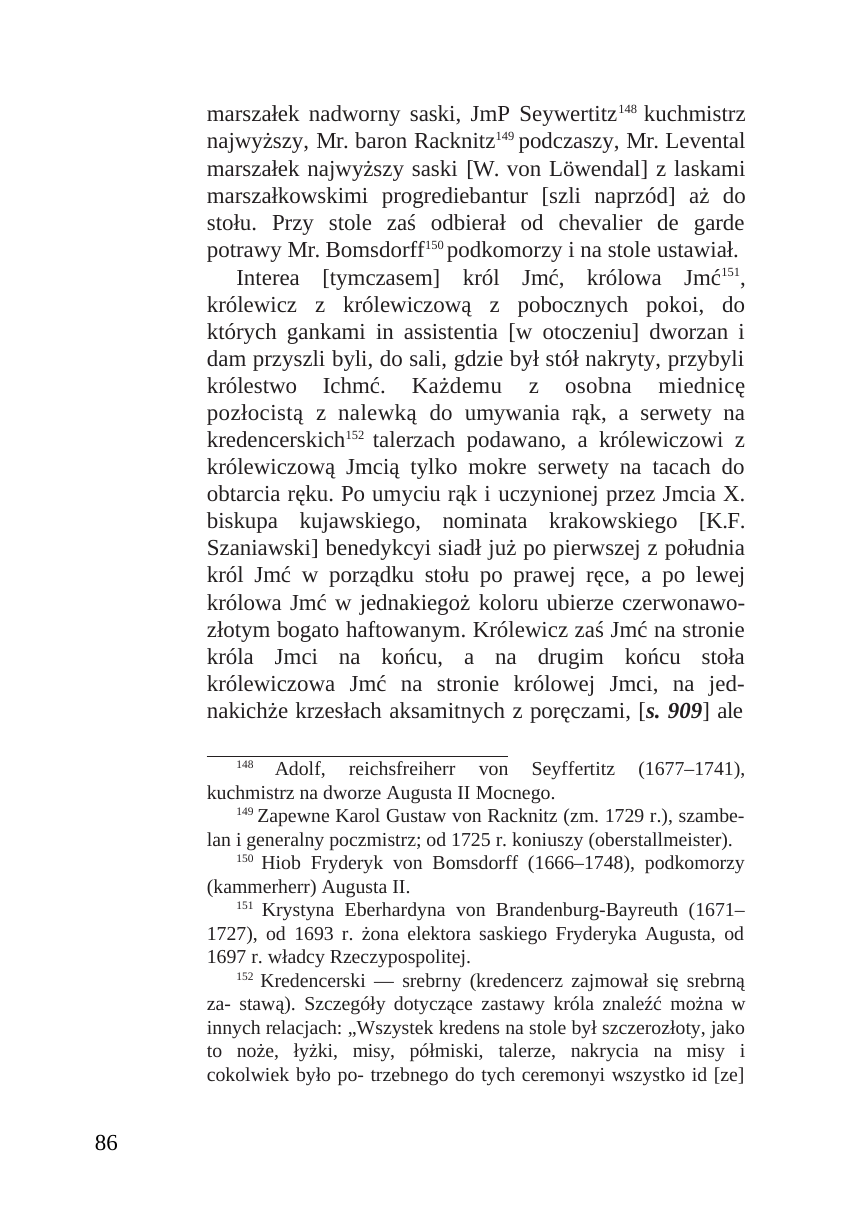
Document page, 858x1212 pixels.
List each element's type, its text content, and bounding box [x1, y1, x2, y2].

text Interea [tymczasem] król Jmć, królowa Jmć151, królewicz z królewiczową z pobocznych pokoi, do których gankami in assistentia [w otoczeniu] dworzan i dam przyszli byli, do sali, gdzie był stół nakryty, przybyli królestwo Ichmć. Każdemu z osobna miednicę pozłocistą z nalewką do umywania rąk, a serwety na kredencerskich152 talerzach podawano, a królewiczowi z królewiczową Jmcią tylko mokre serwety na tacach do obtarcia ręku. Po umyciu rąk i uczynionej przez Jmcia X. biskupa kujawskiego, nominata krakowskiego [K.F. Szaniawski] benedykcyi siadł już po pierwszej z południa król Jmć w porządku stołu po prawej ręce, a po lewej królowa Jmć w jednakiegoż koloru ubierze czerwonawo-złotym bogato haftowanym. Królewicz zaś Jmć na stronie króla Jmci na końcu, a na drugim końcu stoła królewiczowa Jmć na stronie królowej Jmci, na jed- nakichże krzesłach aksamitnych z poręczami, [s. 909] ale [207, 264, 745, 723]
text 151 Krystyna Eberhardyna von Brandenburg-Bayreuth (1671– 1727), od 1693 r. żona elektora saskiego Fryderyka Augusta, od 1697 r. władcy Rzeczypospolitej. [207, 898, 745, 968]
text 152 Kredencerski — srebrny (kredencerz zajmował się srebrną za- stawą). Szczegóły dotyczące zastawy króla znaleźć można w innych relacjach: „Wszystek kredens na stole był szczerozłoty, jako to noże, łyżki, misy, półmiski, talerze, nakrycia na misy i cokolwiek było po- trzebnego do tych ceremonyi wszystko id [ze] [207, 969, 745, 1086]
text marszałek nadworny saski, JmP Seywertitz148 kuchmistrz najwyższy, Mr. baron Racknitz149 podczaszy, Mr. Levental marszałek najwyższy saski [W. von Löwendal] z laskami marszałkowskimi progrediebantur [szli naprzód] aż do stołu. Przy stole zaś odbierał od chevalier de garde potrawy Mr. Bomsdorff150 podkomorzy i na stole ustawiał. [207, 101, 746, 262]
text 149 Zapewne Karol Gustaw von Racknitz (zm. 1729 r.), szambe- lan i generalny poczmistrz; od 1725 r. koniuszy (oberstallmeister). [207, 804, 745, 851]
text 148 Adolf, reichsfreiherr von Seyffertitz (1677–1741), kuchmistrz na dworze Augusta II Mocnego. [207, 753, 745, 803]
text 150 Hiob Fryderyk von Bomsdorff (1666–1748), podkomorzy (kammerherr) Augusta II. [207, 851, 745, 898]
